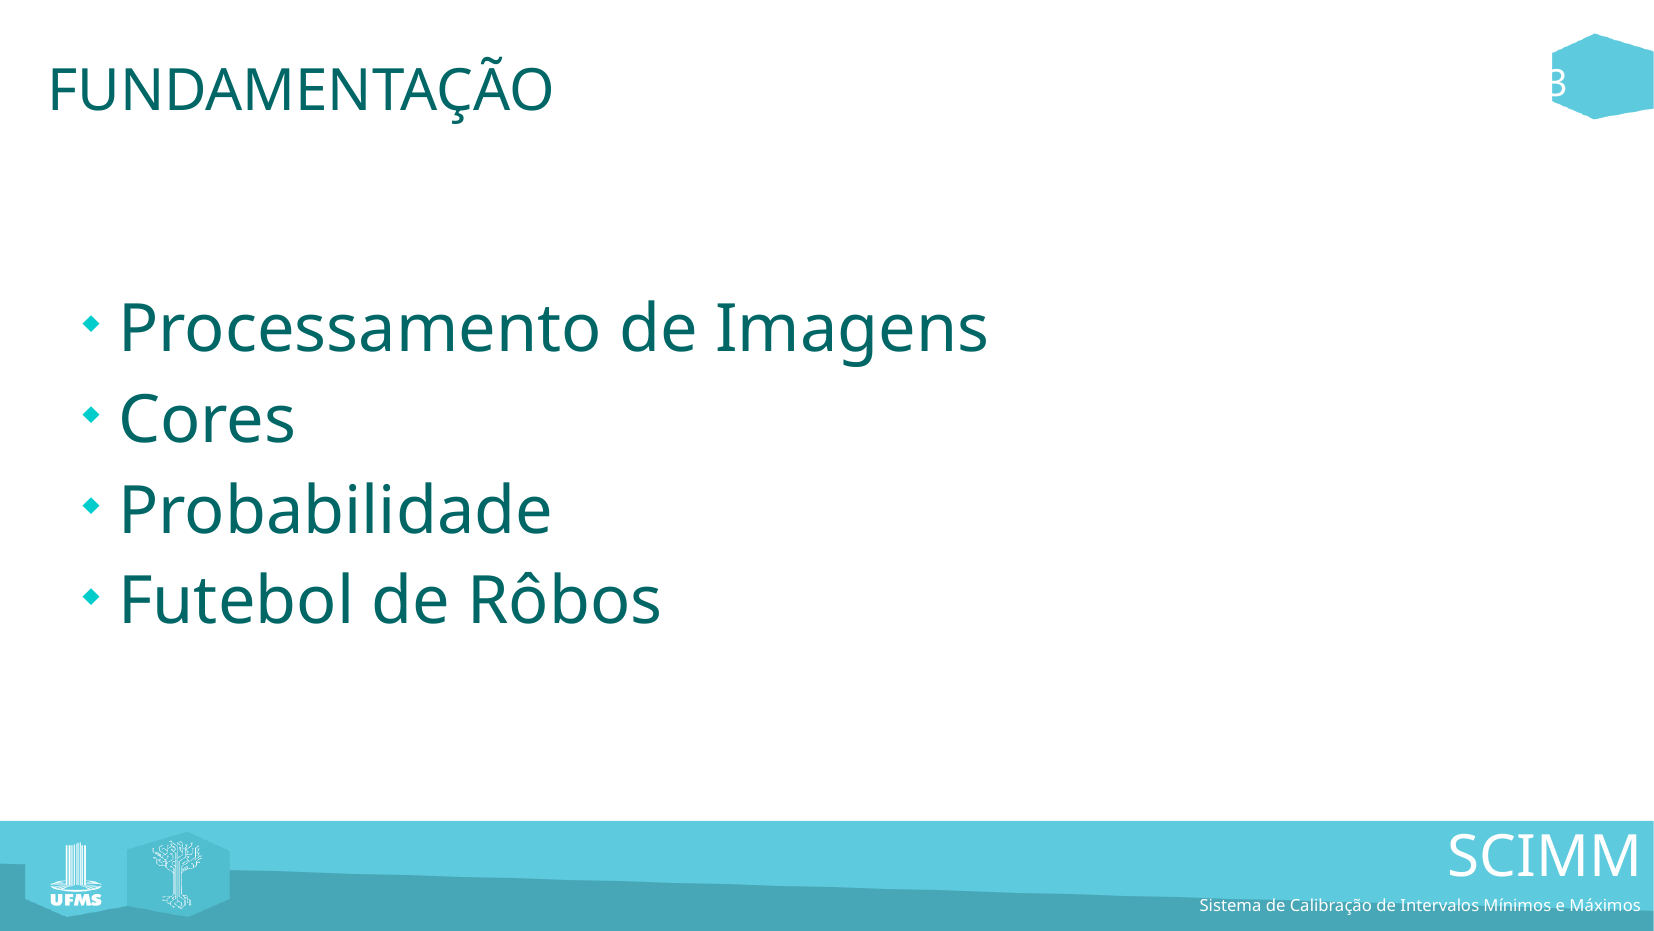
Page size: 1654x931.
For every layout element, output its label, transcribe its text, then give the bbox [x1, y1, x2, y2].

text_box [1532, 49, 1654, 120]
title SCIMM Sistema de Calibração de Intervalos Mínimos e Máximos [153, 801, 1642, 931]
subtitle Processamento de Imagens Cores Probabilidade Futebol de Rôbos [82, 217, 1571, 758]
picture [0, 0, 1654, 931]
title FUNDAMENTAÇÃO [11, 10, 1501, 166]
